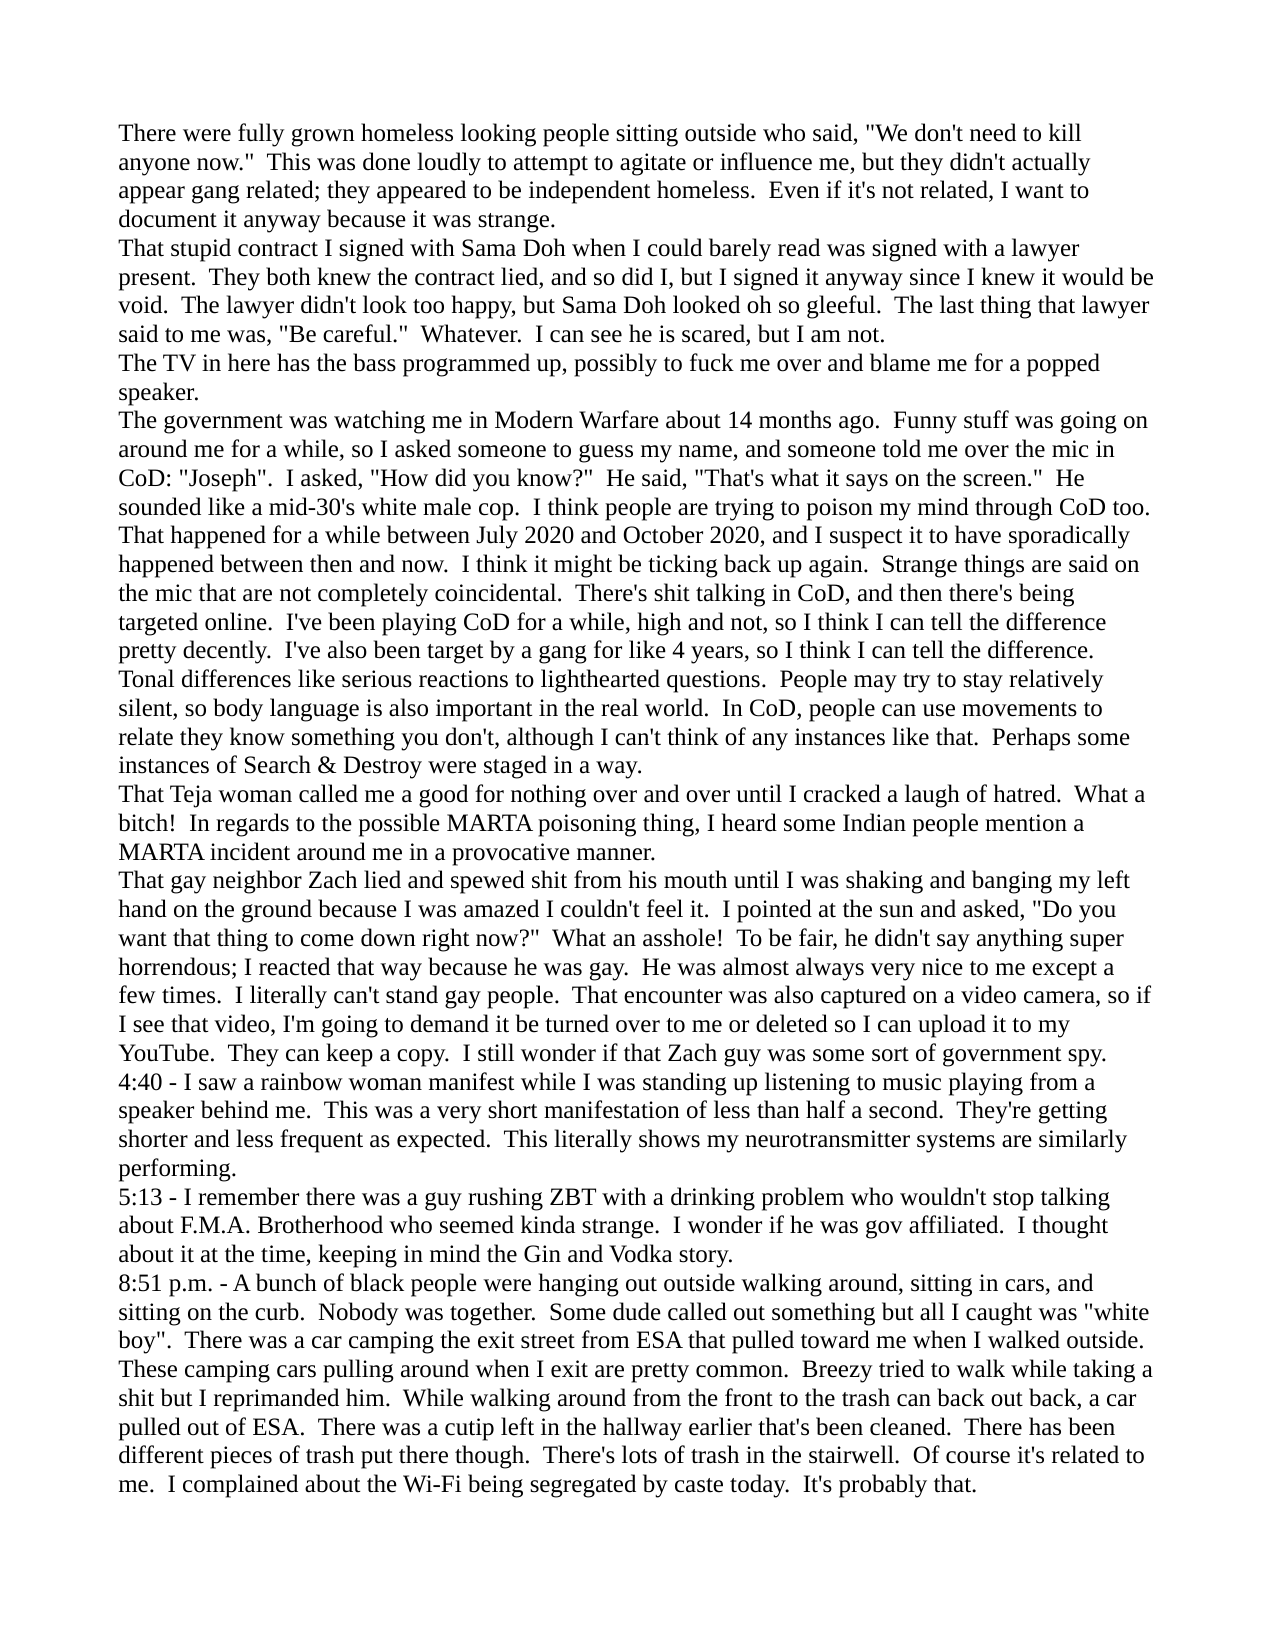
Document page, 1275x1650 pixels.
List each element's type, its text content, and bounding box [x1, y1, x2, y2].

text 8:51 p.m. - A bunch of black people were hanging out outside walking around, sitting in cars, and sitting on the curb. Nobody was together. Some dude called out something but all I caught was "white boy". There was a car camping the exit street from ESA that pulled toward me when I walked outside. These camping cars pulling around when I exit are pretty common. Breezy tried to walk while taking a shit but I reprimanded him. While walking around from the front to the trash can back out back, a car pulled out of ESA. There was a cutip left in the hallway earlier that's been cleaned. There has been different pieces of trash put there though. There's lots of trash in the stairwell. Of course it's related to me. I complained about the Wi-Fi being segregated by caste today. It's probably that. [118, 1268, 1157, 1498]
text The government was watching me in Modern Warfare about 14 months ago. Funny stuff was going on around me for a while, so I asked someone to guess my name, and someone told me over the mic in CoD: "Joseph". I asked, "How did you know?" He said, "That's what it says on the screen." He sounded like a mid-30's white male cop. I think people are trying to poison my mind through CoD too. That happened for a while between July 2020 and October 2020, and I suspect it to have sporadically happened between then and now. I think it might be ticking back up again. Strange things are said on the mic that are not completely coincidental. There's shit talking in CoD, and then there's being targeted online. I've been playing CoD for a while, high and not, so I think I can tell the difference pretty decently. I've also been target by a gang for like 4 years, so I think I can tell the difference. Tonal differences like serious reactions to lighthearted questions. People may try to stay relatively silent, so body language is also important in the real world. In CoD, people can use movements to relate they know something you don't, although I can't think of any instances like that. Perhaps some instances of Search & Destroy were staged in a way. [118, 406, 1157, 779]
text That Teja woman called me a good for nothing over and over until I cracked a laugh of hatred. What a bitch! In regards to the possible MARTA poisoning thing, I heard some Indian people mention a MARTA incident around me in a provocative manner. [118, 779, 1157, 866]
text There were fully grown homeless looking people sitting outside who said, "We don't need to kill anyone now." This was done loudly to attempt to agitate or influence me, but they didn't actually appear gang related; they appeared to be independent homeless. Even if it's not related, I want to document it anyway because it was strange. [118, 118, 1157, 233]
text That gay neighbor Zach lied and spewed shit from his mouth until I was shaking and banging my left hand on the ground because I was amazed I couldn't feel it. I pointed at the sun and asked, "Do you want that thing to come down right now?" What an asshole! To be fair, he didn't say anything super horrendous; I reacted that way because he was gay. He was almost always very nice to me except a few times. I literally can't stand gay people. That encounter was also captured on a video camera, so if I see that video, I'm going to demand it be turned over to me or deleted so I can upload it to my YouTube. They can keep a copy. I still wonder if that Zach guy was some sort of government spy. [118, 866, 1157, 1067]
text 5:13 - I remember there was a guy rushing ZBT with a drinking problem who wouldn't stop talking about F.M.A. Brotherhood who seemed kinda strange. I wonder if he was gov affiliated. I thought about it at the time, keeping in mind the Gin and Vodka story. [118, 1182, 1157, 1268]
text That stupid contract I signed with Sama Doh when I could barely read was signed with a lawyer present. They both knew the contract lied, and so did I, but I signed it anyway since I knew it would be void. The lawyer didn't look too happy, but Sama Doh looked oh so gleeful. The last thing that lawyer said to me was, "Be careful." Whatever. I can see he is scared, but I am not. [118, 233, 1157, 348]
text The TV in here has the bass programmed up, possibly to fuck me over and blame me for a popped speaker. [118, 348, 1157, 406]
text 4:40 - I saw a rainbow woman manifest while I was standing up listening to music playing from a speaker behind me. This was a very short manifestation of less than half a second. They're getting shorter and less frequent as expected. This literally shows my neurotransmitter systems are similarly performing. [118, 1067, 1157, 1182]
